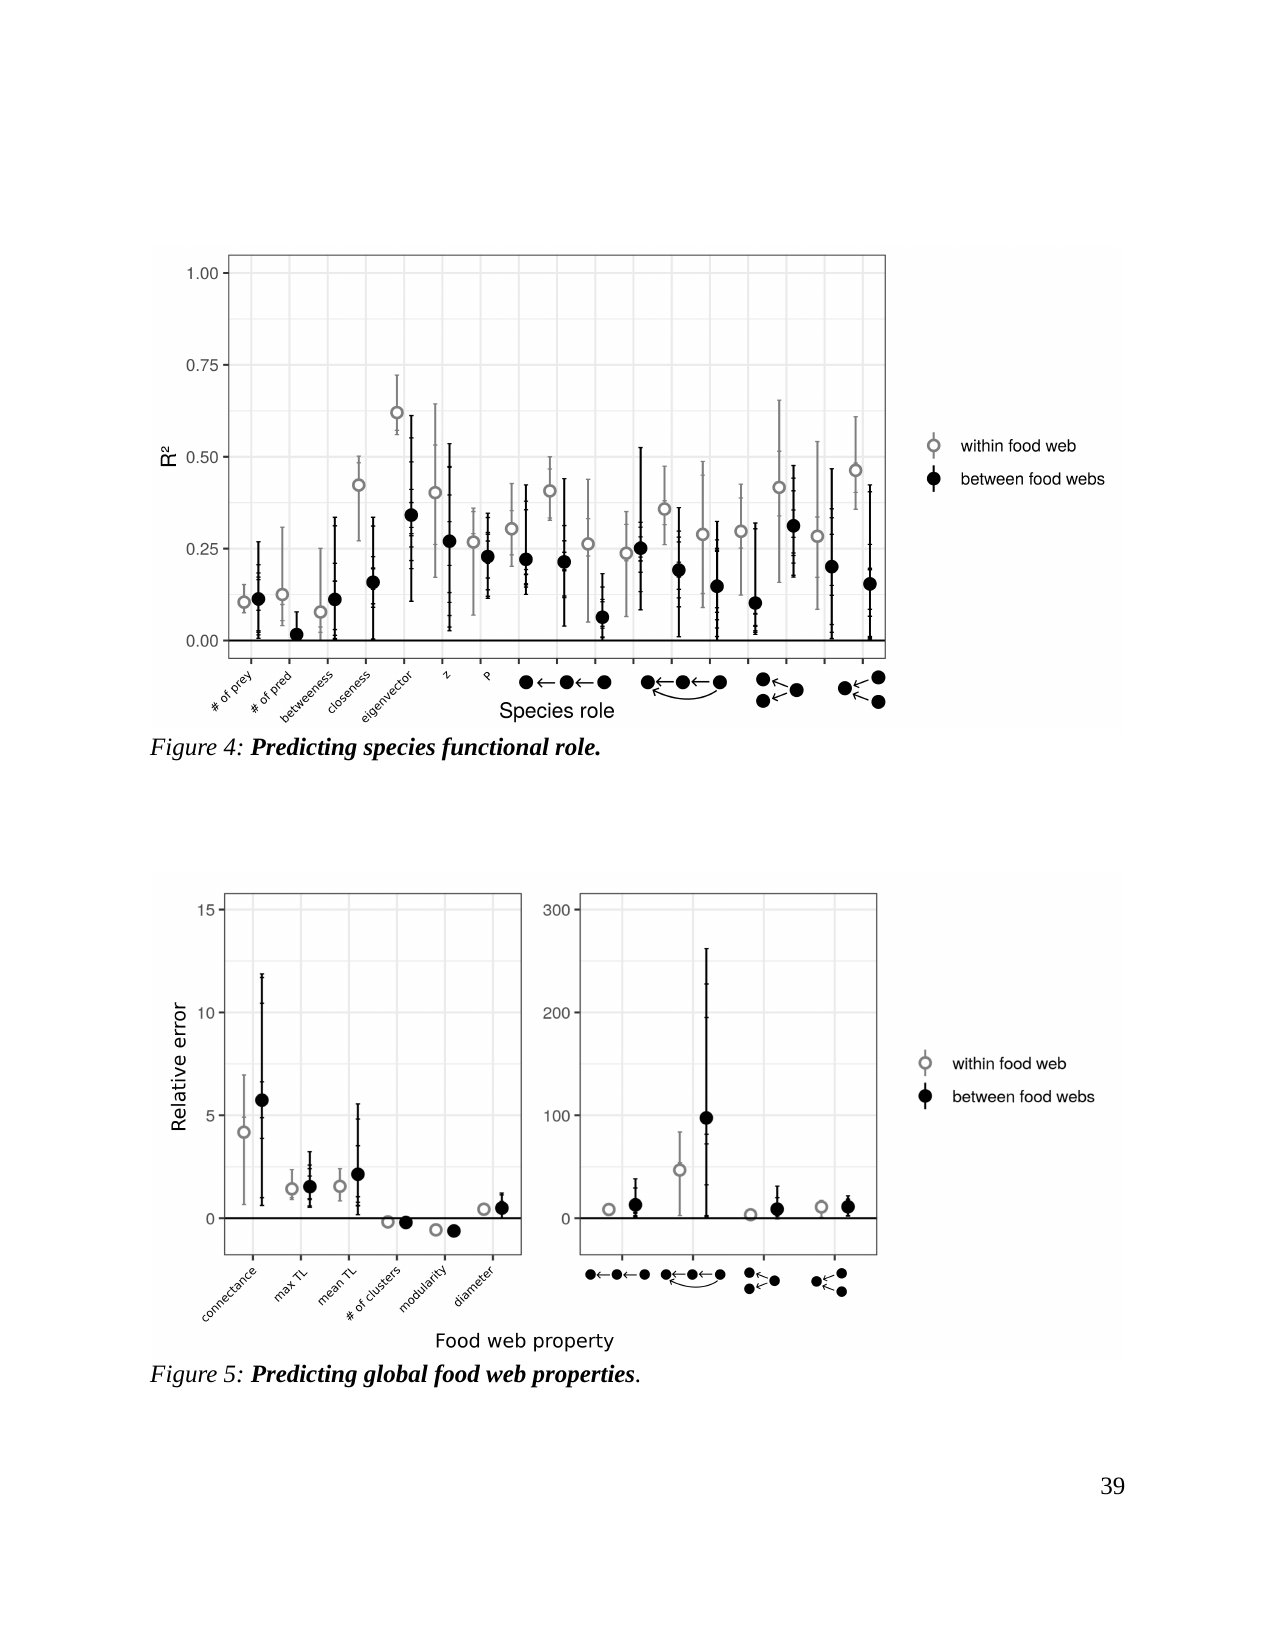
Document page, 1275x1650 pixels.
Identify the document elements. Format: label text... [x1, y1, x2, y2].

picture [150, 872, 1125, 1360]
text Figure 5: Predicting global food web properties. [150, 1360, 1125, 1388]
text Figure 4: Predicting species functional role. [150, 733, 1125, 761]
picture [150, 245, 1125, 733]
